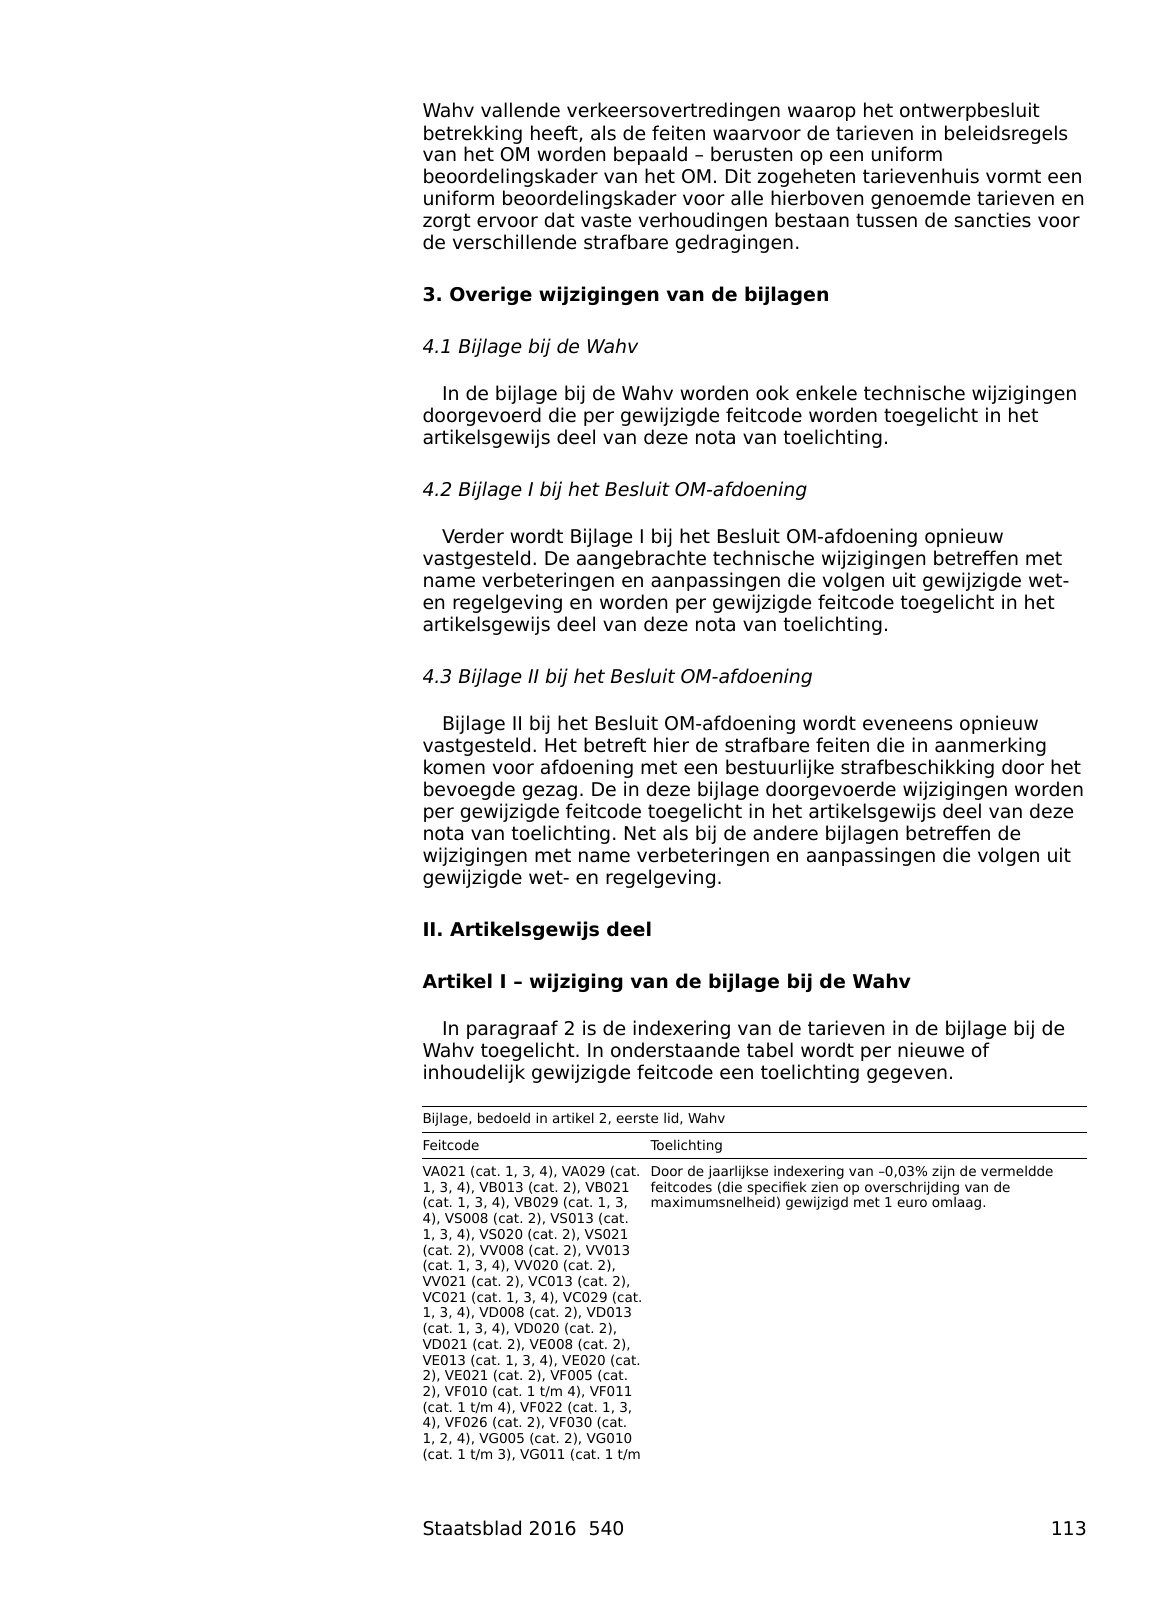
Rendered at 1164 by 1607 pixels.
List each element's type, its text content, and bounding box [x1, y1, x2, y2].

subtitle Artikel I – wijziging van de bijlage bij de Wahv [422, 971, 1087, 993]
subtitle II. Artikelsgewijs deel [422, 919, 1087, 941]
text In paragraaf 2 is de indexering van de tarieven in de bijlage bij de Wahv toegelicht. In onderstaande tabel wordt per nieuwe of inhoudelijk gewijzigde feitcode een toelichting gegeven. [422, 1018, 1087, 1084]
subtitle 4.1 Bijlage bij de Wahv [422, 336, 1087, 358]
text Verder wordt Bijlage I bij het Besluit OM-afdoening opnieuw vastgesteld. De aangebrachte technische wijzigingen betreffen met name verbeteringen en aanpassingen die volgen uit gewijzigde wet- en regelgeving en worden per gewijzigde feitcode toegelicht in het artikelsgewijs deel van deze nota van toelichting. [422, 526, 1087, 636]
subtitle 4.2 Bijlage I bij het Besluit OM-afdoening [422, 479, 1087, 501]
text Bijlage II bij het Besluit OM-afdoening wordt eveneens opnieuw vastgesteld. Het betreft hier de strafbare feiten die in aanmerking komen voor afdoening met een bestuurlijke strafbeschikking door het bevoegde gezag. De in deze bijlage doorgevoerde wijzigingen worden per gewijzigde feitcode toegelicht in het artikelsgewijs deel van deze nota van toelichting. Net als bij de andere bijlagen betreffen de wijzigingen met name verbeteringen en aanpassingen die volgen uit gewijzigde wet- en regelgeving. [422, 713, 1087, 889]
subtitle 3. Overige wijzigingen van de bijlagen [422, 284, 1087, 306]
text Wahv vallende verkeersovertredingen waarop het ontwerpbesluit betrekking heeft, als de feiten waarvoor de tarieven in beleidsregels van het OM worden bepaald – berusten op een uniform beoordelingskader van het OM. Dit zogeheten tarievenhuis vormt een uniform beoordelingskader voor alle hierboven genoemde tarieven en zorgt ervoor dat vaste verhoudingen bestaan tussen de sancties voor de verschillende strafbare gedragingen. [422, 100, 1087, 254]
text In de bijlage bij de Wahv worden ook enkele technische wijzigingen doorgevoerd die per gewijzigde feitcode worden toegelicht in het artikelsgewijs deel van deze nota van toelichting. [422, 383, 1087, 449]
subtitle 4.3 Bijlage II bij het Besluit OM-afdoening [422, 666, 1087, 688]
